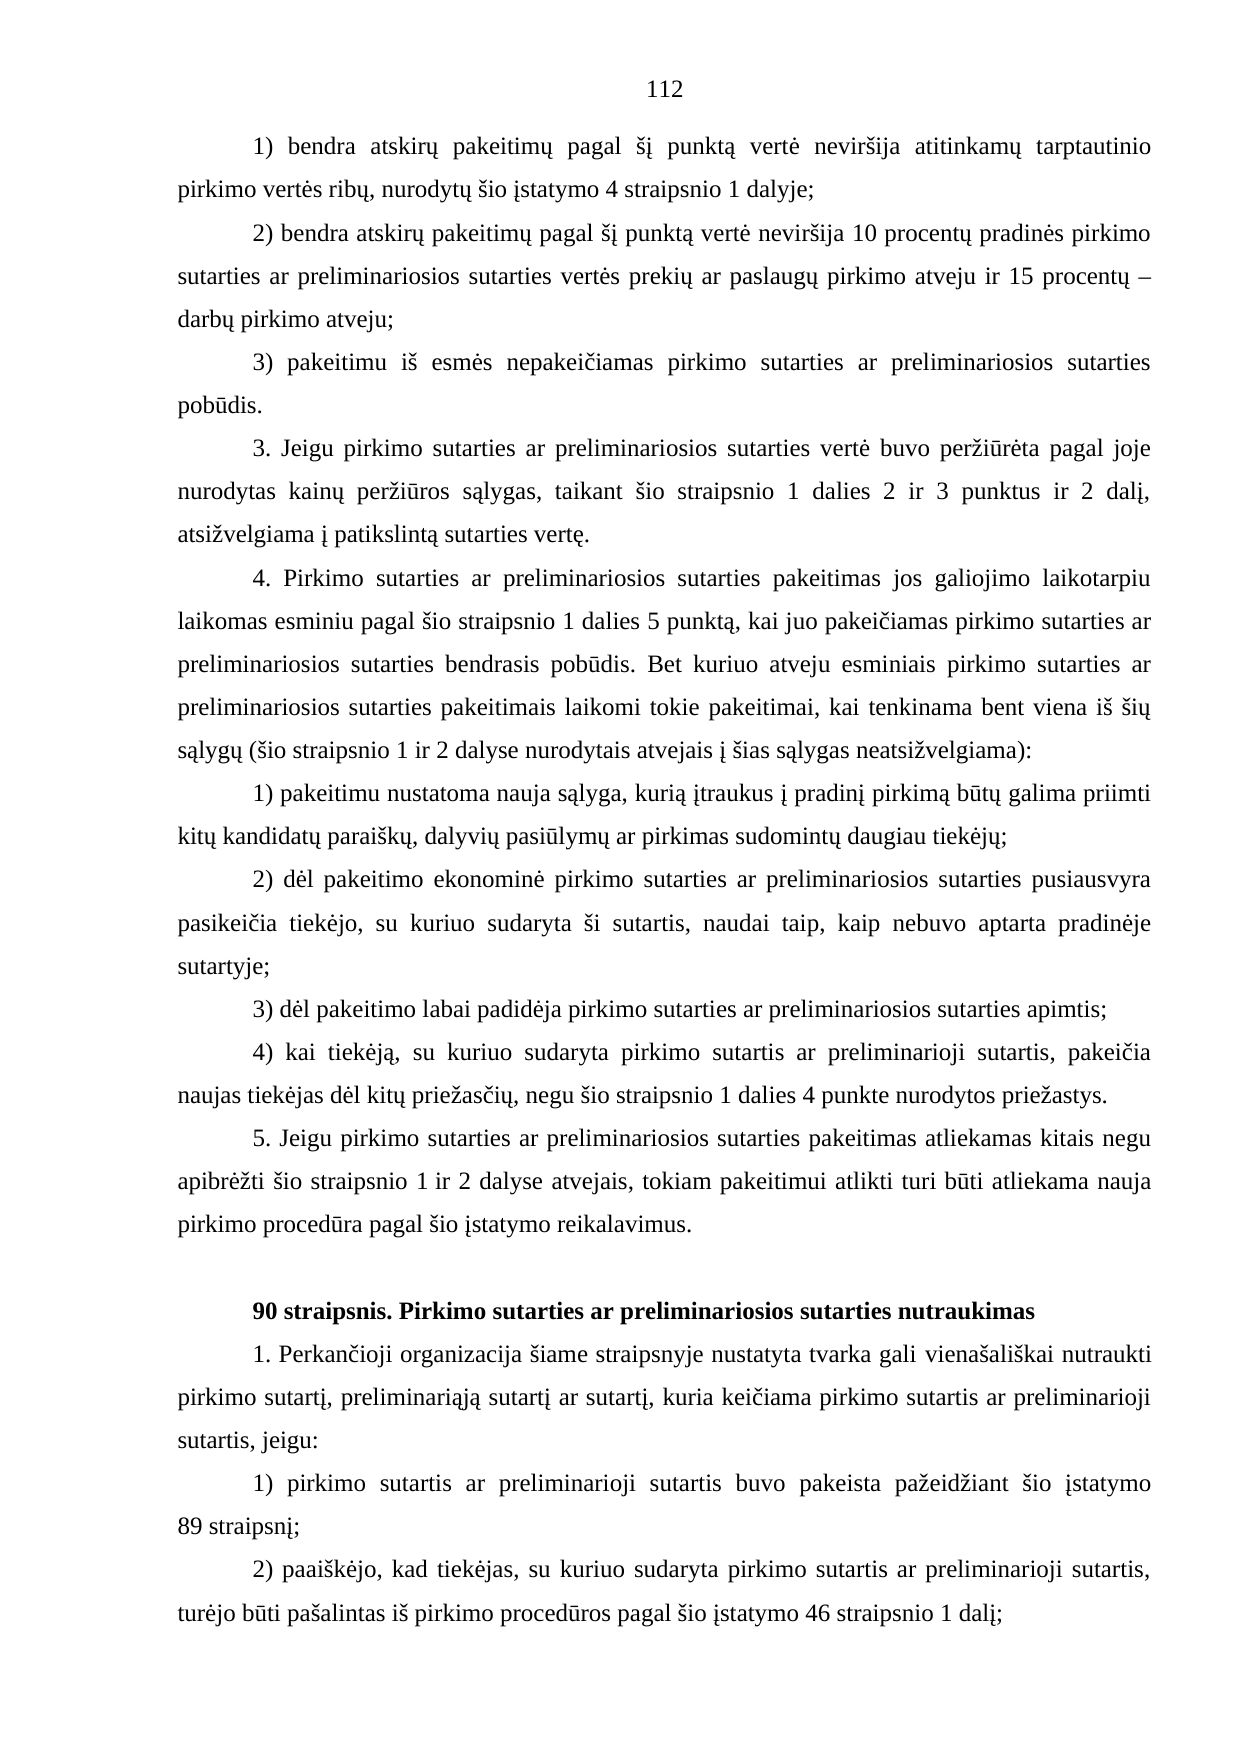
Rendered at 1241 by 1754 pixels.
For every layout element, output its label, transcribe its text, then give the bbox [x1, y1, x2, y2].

text 3. Jeigu pirkimo sutarties ar preliminariosios sutarties vertė buvo peržiūrėta pagal joje nurodytas kainų peržiūros sąlygas, taikant šio straipsnio 1 dalies 2 ir 3 punktus ir 2 dalį, atsižvelgiama į patikslintą sutarties vertę. [177, 433, 1152, 548]
text 2) bendra atskirų pakeitimų pagal šį punktą vertė neviršija 10 procentų pradinės pirkimo sutarties ar preliminariosios sutarties vertės prekių ar paslaugų pirkimo atveju ir 15 procentų – darbų pirkimo atveju; [177, 218, 1152, 333]
text 2) dėl pakeitimo ekonominė pirkimo sutarties ar preliminariosios sutarties pusiausvyra pasikeičia tiekėjo, su kuriuo sudaryta ši sutartis, naudai taip, kaip nebuvo aptarta pradinėje sutartyje; [177, 864, 1152, 979]
text 4. Pirkimo sutarties ar preliminariosios sutarties pakeitimas jos galiojimo laikotarpiu laikomas esminiu pagal šio straipsnio 1 dalies 5 punktą, kai juo pakeičiamas pirkimo sutarties ar preliminariosios sutarties bendrasis pobūdis. Bet kuriuo atveju esminiais pirkimo sutarties ar preliminariosios sutarties pakeitimais laikomi tokie pakeitimai, kai tenkinama bent viena iš šių sąlygų (šio straipsnio 1 ir 2 dalyse nurodytais atvejais į šias sąlygas neatsižvelgiama): [177, 563, 1152, 764]
text 1. Perkančioji organizacija šiame straipsnyje nustatyta tvarka gali vienašališkai nutraukti pirkimo sutartį, preliminariąją sutartį ar sutartį, kuria keičiama pirkimo sutartis ar preliminarioji sutartis, jeigu: [177, 1339, 1152, 1454]
text 3) pakeitimu iš esmės nepakeičiamas pirkimo sutarties ar preliminariosios sutarties pobūdis. [177, 347, 1152, 419]
text 5. Jeigu pirkimo sutarties ar preliminariosios sutarties pakeitimas atliekamas kitais negu apibrėžti šio straipsnio 1 ir 2 dalyse atvejais, tokiam pakeitimui atlikti turi būti atliekama nauja pirkimo procedūra pagal šio įstatymo reikalavimus. [177, 1123, 1152, 1238]
text 1) pirkimo sutartis ar preliminarioji sutartis buvo pakeista pažeidžiant šio įstatymo 89 straipsnį; [177, 1468, 1152, 1540]
text 3) dėl pakeitimo labai padidėja pirkimo sutarties ar preliminariosios sutarties apimtis; [177, 994, 1152, 1023]
text 2) paaiškėjo, kad tiekėjas, su kuriuo sudaryta pirkimo sutartis ar preliminarioji sutartis, turėjo būti pašalintas iš pirkimo procedūros pagal šio įstatymo 46 straipsnio 1 dalį; [177, 1554, 1152, 1626]
text 90 straipsnis. Pirkimo sutarties ar preliminariosios sutarties nutraukimas [177, 1296, 1152, 1324]
text 4) kai tiekėją, su kuriuo sudaryta pirkimo sutartis ar preliminarioji sutartis, pakeičia naujas tiekėjas dėl kitų priežasčių, negu šio straipsnio 1 dalies 4 punkte nurodytos priežastys. [177, 1037, 1152, 1109]
text 1) pakeitimu nustatoma nauja sąlyga, kurią įtraukus į pradinį pirkimą būtų galima priimti kitų kandidatų paraiškų, dalyvių pasiūlymų ar pirkimas sudomintų daugiau tiekėjų; [177, 778, 1152, 850]
text 1) bendra atskirų pakeitimų pagal šį punktą vertė neviršija atitinkamų tarptautinio pirkimo vertės ribų, nurodytų šio įstatymo 4 straipsnio 1 dalyje; [177, 131, 1152, 203]
